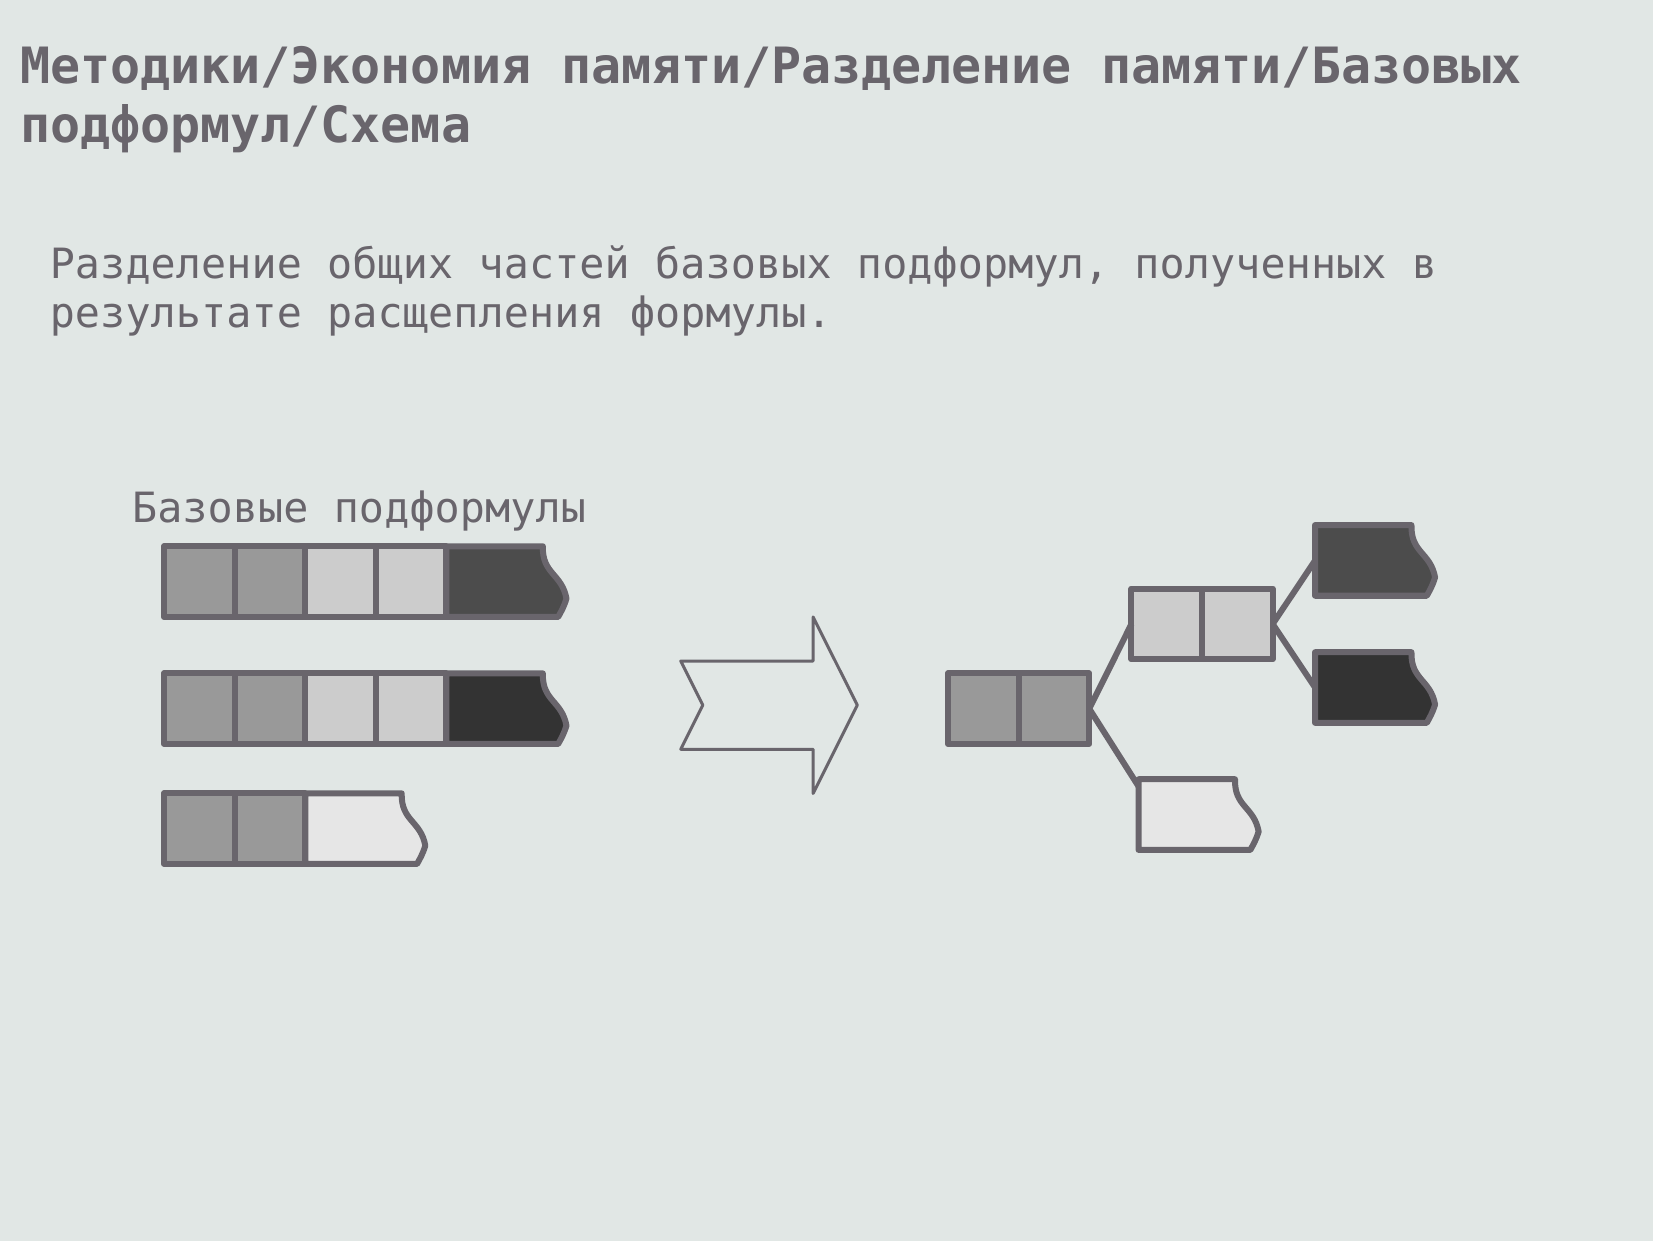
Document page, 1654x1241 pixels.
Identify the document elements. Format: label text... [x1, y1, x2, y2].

text_box Методики/Экономия памяти/Разделение памяти/Базовых подформул/Схема [6, 30, 1591, 162]
text_box [1138, 779, 1259, 850]
text_box [163, 673, 567, 744]
text_box Базовые подформулы [117, 476, 638, 589]
text_box [1131, 588, 1273, 660]
text_box [163, 793, 426, 864]
text_box [1315, 652, 1436, 723]
text_box [163, 589, 567, 617]
text_box [1315, 525, 1436, 596]
text_box Разделение общих частей базовых подформул, полученных в результате расщепления формулы. [35, 232, 1546, 345]
text_box [947, 673, 1090, 744]
